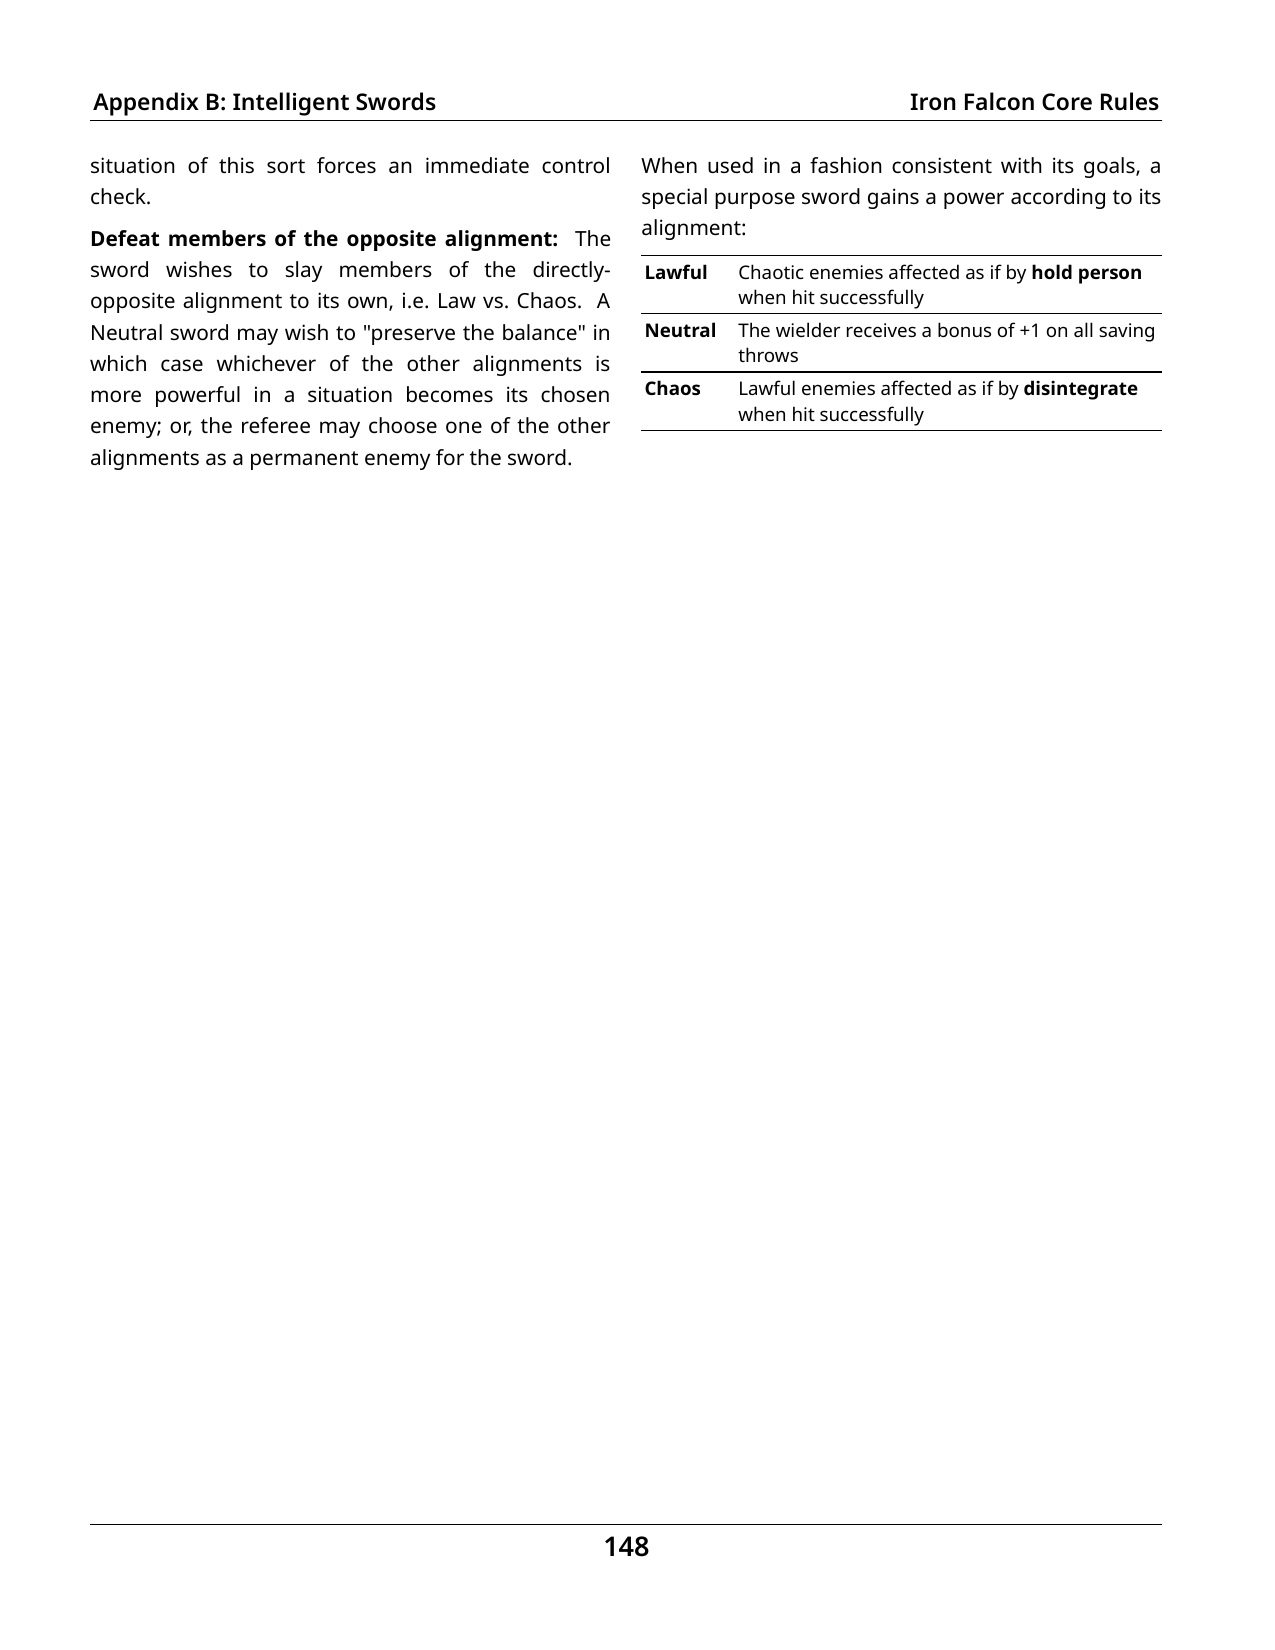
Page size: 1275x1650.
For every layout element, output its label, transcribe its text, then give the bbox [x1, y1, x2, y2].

table_cell The wielder receives a bonus of +1 on all saving throws [735, 314, 1162, 371]
table_header Lawful [641, 256, 735, 313]
table_header Chaotic enemies affected as if by hold person when hit successfully [735, 256, 1162, 313]
table_cell Chaos [641, 373, 735, 429]
text When used in a fashion consistent with its goals, a special purpose sword gains a power according to its alignment: [641, 151, 1162, 242]
table_cell Lawful enemies affected as if by disintegrate when hit successfully [735, 373, 1162, 429]
text Defeat members of the opposite alignment: The sword wishes to slay members of the directly-opposite alignment to its own, i.e. Law vs. Chaos. A Neutral sword may wish to "preserve the balance" in which case whichever of the other alignments is more powerful in a situation becomes its chosen enemy; or, the referee may choose one of the other alignments as a permanent enemy for the sword. [90, 224, 611, 471]
table_cell Neutral [641, 314, 735, 371]
text situation of this sort forces an immediate control check. [90, 151, 611, 211]
